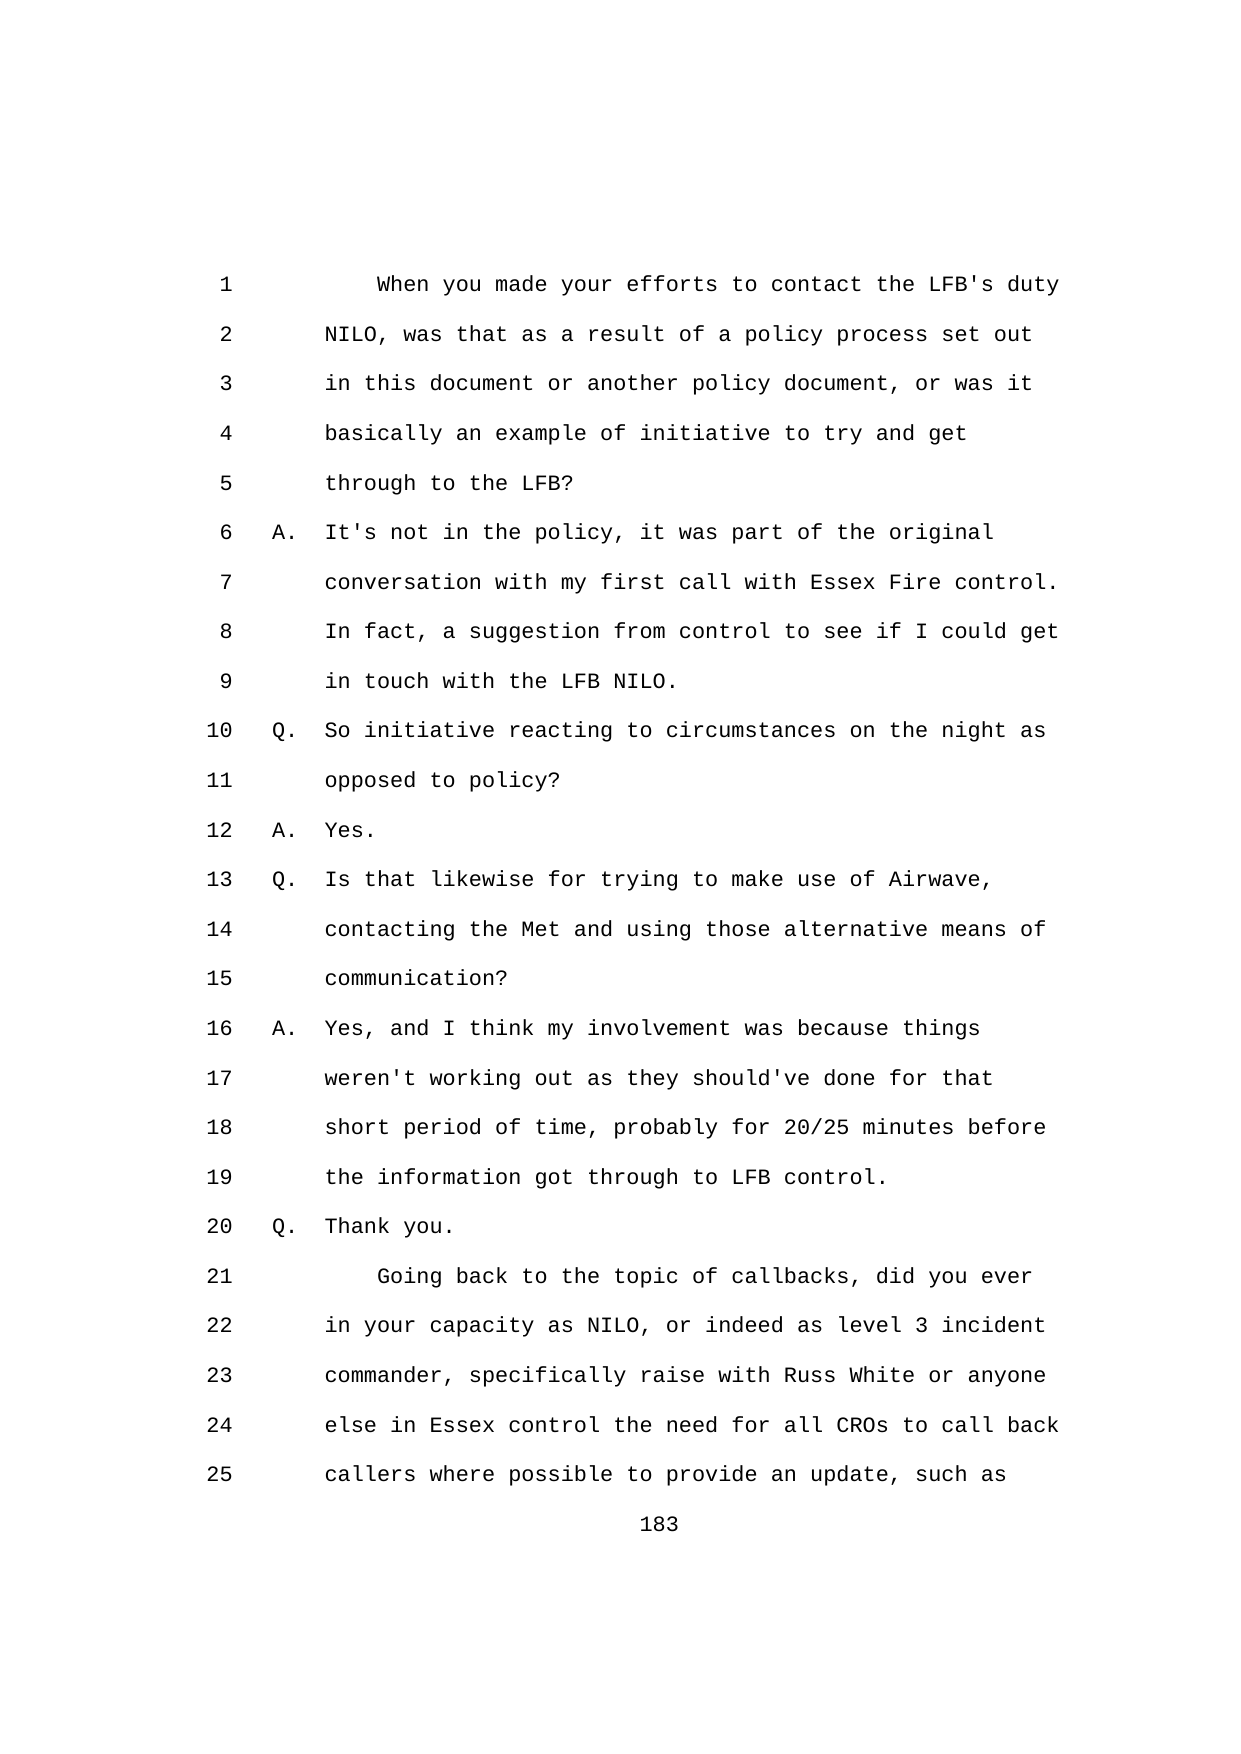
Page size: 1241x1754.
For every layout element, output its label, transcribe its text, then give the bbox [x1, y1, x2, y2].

text 18 short period of time, probably for 20/25 minutes before [75, 1116, 1165, 1141]
text 2 NILO, was that as a result of a policy process set out [75, 323, 1165, 348]
text 1 When you made your efforts to contact the LFB's duty [75, 273, 1165, 298]
text 13 Q. Is that likewise for trying to make use of Airwave, [75, 868, 1165, 893]
text 5 through to the LFB? [75, 472, 1165, 496]
text 14 contacting the Met and using those alternative means of [75, 918, 1165, 943]
text 25 callers where possible to provide an update, such as [75, 1463, 1165, 1488]
text 7 conversation with my first call with Essex Fire control. [75, 571, 1165, 596]
text 8 In fact, a suggestion from control to see if I could get [75, 620, 1165, 645]
text 23 commander, specifically raise with Russ White or anyone [75, 1364, 1165, 1389]
text 11 opposed to policy? [75, 769, 1165, 794]
text 183 [75, 1513, 1165, 1538]
text 24 else in Essex control the need for all CROs to call back [75, 1414, 1165, 1438]
text 22 in your capacity as NILO, or indeed as level 3 incident [75, 1314, 1165, 1339]
text 3 in this document or another policy document, or was it [75, 372, 1165, 397]
text 9 in touch with the LFB NILO. [75, 670, 1165, 695]
text 20 Q. Thank you. [75, 1215, 1165, 1240]
text 12 A. Yes. [75, 819, 1165, 843]
text 15 communication? [75, 967, 1165, 992]
text 21 Going back to the topic of callbacks, did you ever [75, 1265, 1165, 1290]
text 19 the information got through to LFB control. [75, 1166, 1165, 1191]
text 6 A. It's not in the policy, it was part of the original [75, 521, 1165, 546]
text 17 weren't working out as they should've done for that [75, 1067, 1165, 1091]
text 16 A. Yes, and I think my involvement was because things [75, 1017, 1165, 1042]
text 4 basically an example of initiative to try and get [75, 422, 1165, 447]
text 10 Q. So initiative reacting to circumstances on the night as [75, 719, 1165, 744]
